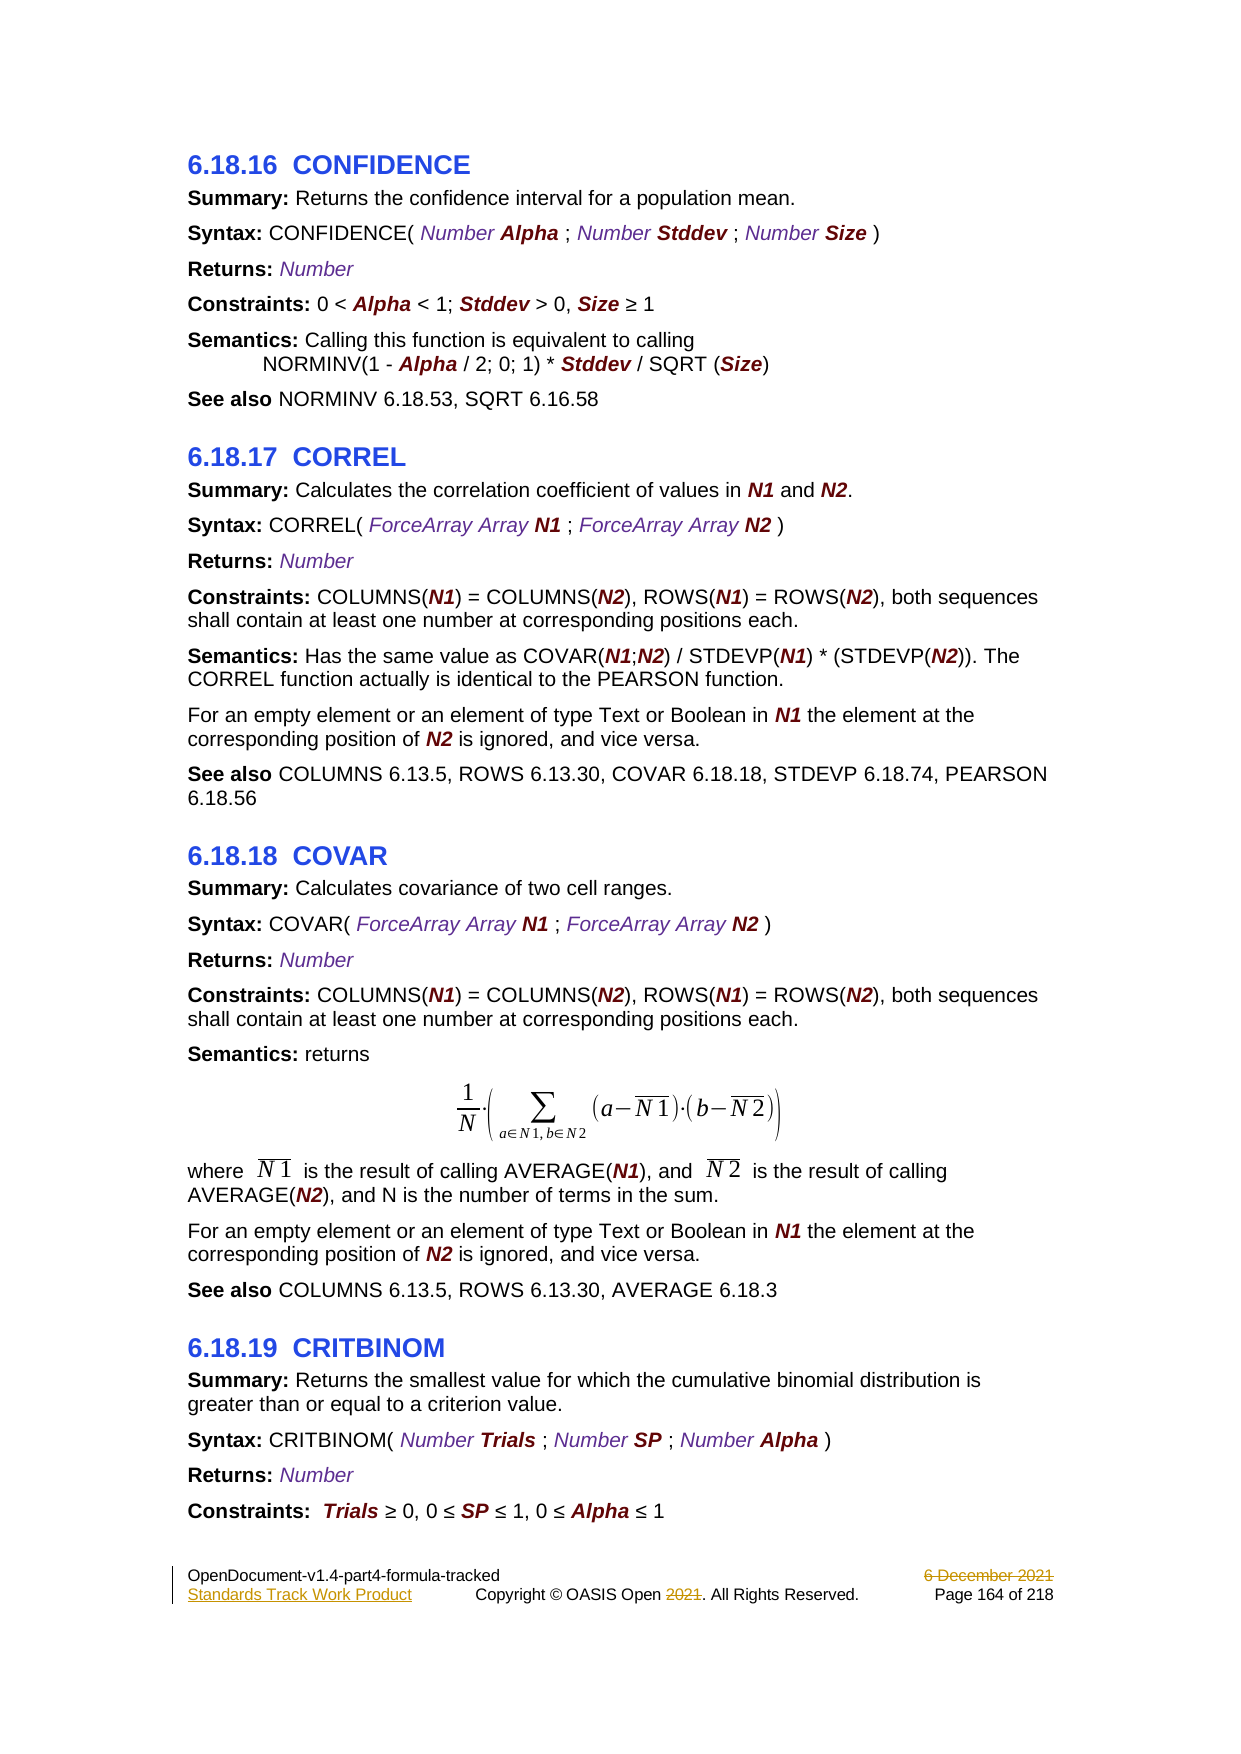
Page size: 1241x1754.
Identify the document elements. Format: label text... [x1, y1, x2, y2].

text Summary: Returns the confidence interval for a population mean. [187, 186, 1053, 209]
text Constraints: 0 < Alpha < 1; Stddev > 0, Size ≥ 1 [187, 293, 1053, 316]
text Summary: Calculates the correlation coefficient of values in N1 and N2. [187, 478, 1053, 502]
text See also NORMINV 6.18.53, SQRT 6.16.58 [187, 388, 1053, 411]
text Syntax: COVAR( ForceArray Array N1 ; ForceArray Array N2 ) [187, 912, 1053, 936]
text Summary: Returns the smallest value for which the cumulative binomial distribution is greater than or equal to a criterion value. [187, 1369, 1053, 1416]
text Semantics: returns [187, 1043, 1053, 1066]
text See also COLUMNS 6.13.5, ROWS 6.13.30, COVAR 6.18.18, STDEVP 6.18.74, PEARSON 6.18.56 [187, 763, 1053, 810]
text Returns: Number [187, 549, 1053, 573]
text For an empty element or an element of type Text or Boolean in N1 the element at the corresponding position of N2 is ignored, and vice versa. [187, 1219, 1053, 1266]
subtitle CRITBINOM [187, 1333, 1053, 1363]
text Returns: Number [187, 1464, 1053, 1487]
text Semantics: Calling this function is equivalent to calling NORMINV(1 - Alpha / 2; 0; 1) * Stddev / SQRT (Size) [187, 328, 1053, 376]
subtitle CONFIDENCE [187, 150, 1053, 180]
text See also COLUMNS 6.13.5, ROWS 6.13.30, AVERAGE 6.18.3 [187, 1278, 1053, 1302]
subtitle CORREL [187, 442, 1053, 472]
text where is the result of calling AVERAGE(N1), and is the result of calling AVERAGE(N2), and N is the number of terms in the sum. [187, 1155, 1053, 1207]
text Returns: Number [187, 948, 1053, 972]
text Syntax: CONFIDENCE( Number Alpha ; Number Stddev ; Number Size ) [187, 222, 1053, 245]
text Constraints: COLUMNS(N1) = COLUMNS(N2), ROWS(N1) = ROWS(N2), both sequences shall contain at least one number at corresponding positions each. [187, 585, 1053, 632]
subtitle COVAR [187, 841, 1053, 871]
text Summary: Calculates covariance of two cell ranges. [187, 877, 1053, 900]
text Constraints: COLUMNS(N1) = COLUMNS(N2), ROWS(N1) = ROWS(N2), both sequences shall contain at least one number at corresponding positions each. [187, 984, 1053, 1031]
text Syntax: CORREL( ForceArray Array N1 ; ForceArray Array N2 ) [187, 514, 1053, 537]
text Syntax: CRITBINOM( Number Trials ; Number SP ; Number Alpha ) [187, 1428, 1053, 1452]
text Returns: Number [187, 257, 1053, 281]
text Semantics: Has the same value as COVAR(N1;N2) / STDEVP(N1) * (STDEVP(N2)). The CORREL function actually is identical to the PEARSON function. [187, 644, 1053, 691]
text Constraints: Trials ≥ 0, 0 ≤ SP ≤ 1, 0 ≤ Alpha ≤ 1 [187, 1499, 1053, 1523]
text For an empty element or an element of type Text or Boolean in N1 the element at the corresponding position of N2 is ignored, and vice versa. [187, 703, 1053, 751]
